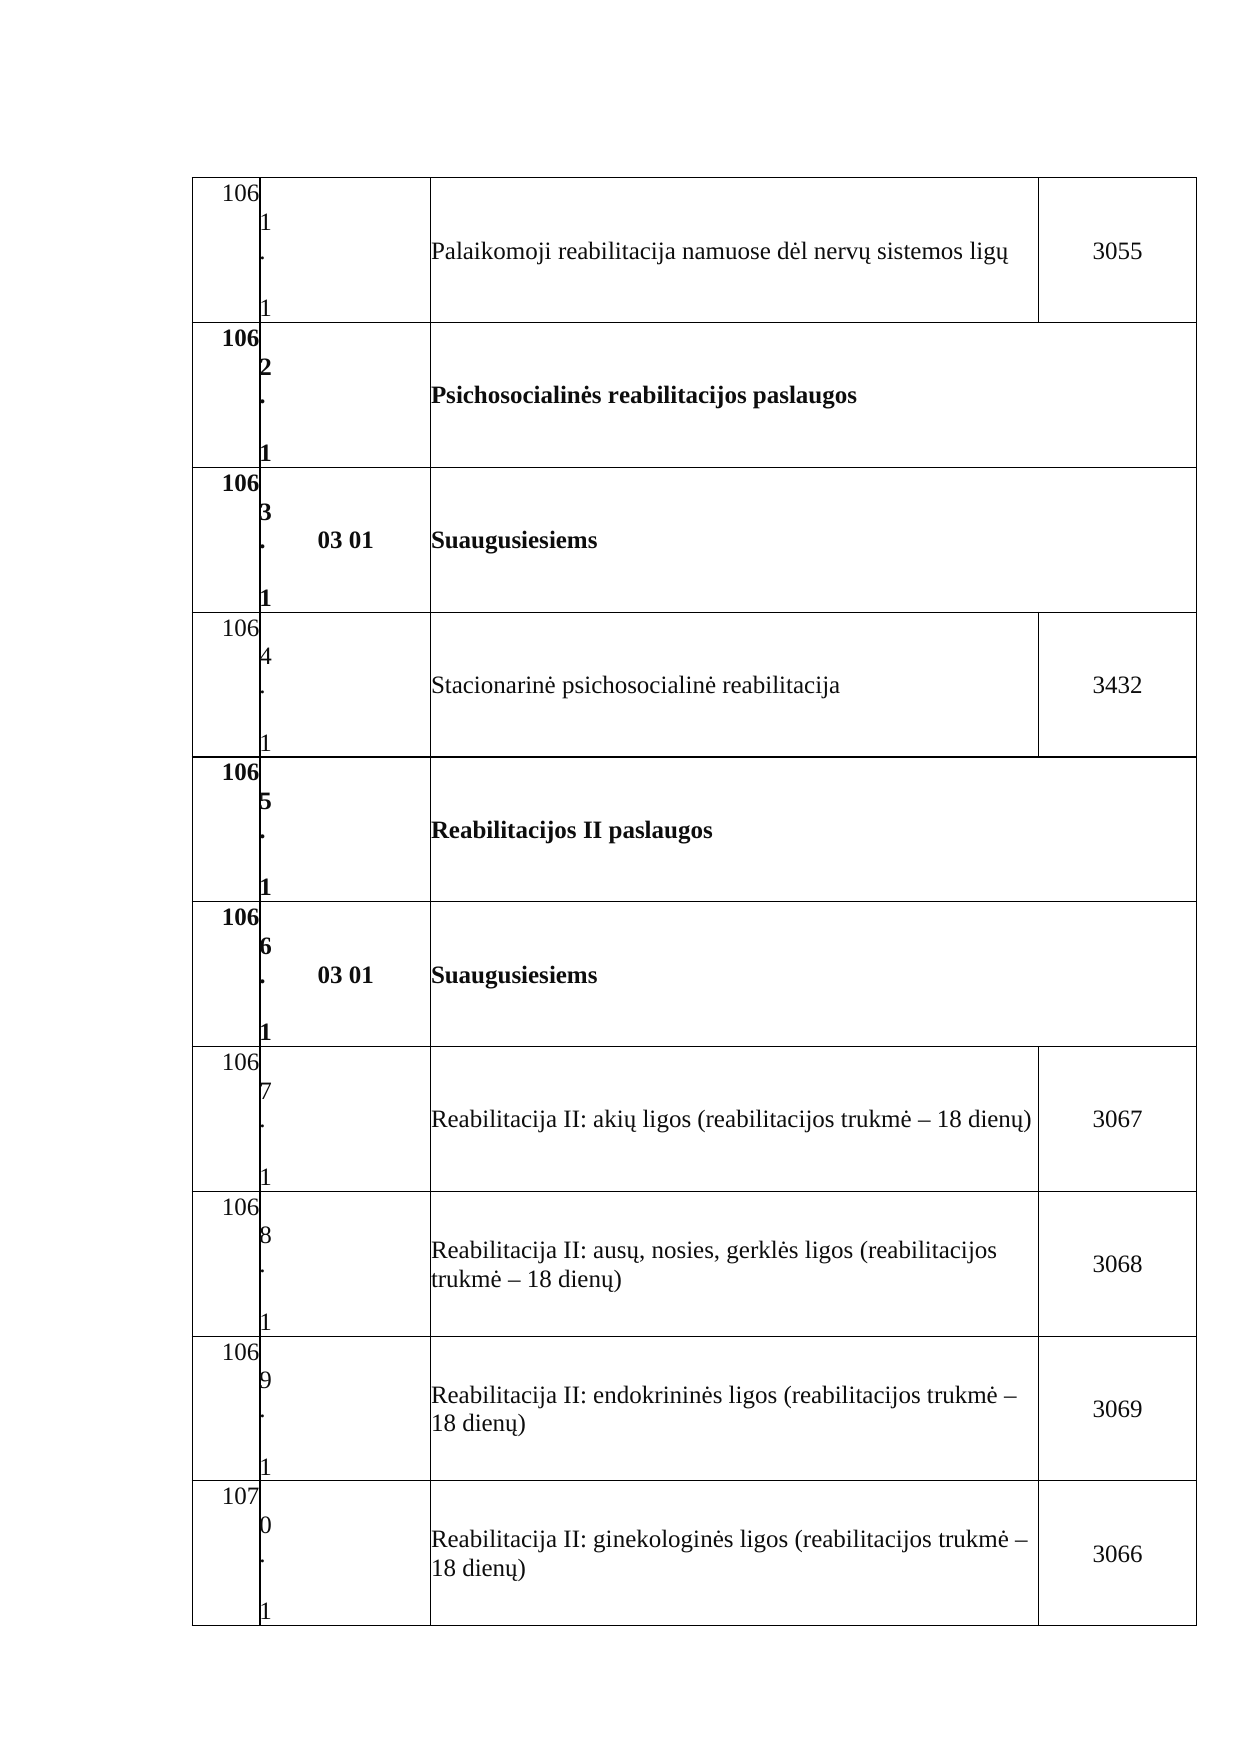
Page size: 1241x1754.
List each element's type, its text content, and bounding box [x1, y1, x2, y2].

table_cell [261, 178, 430, 322]
table_cell [262, 1373, 268, 1380]
table_cell 1061. 1 [193, 178, 259, 322]
table_cell 3067 [1039, 1047, 1196, 1191]
table_cell [261, 801, 267, 808]
table_cell [261, 758, 430, 901]
table_cell [261, 1381, 268, 1387]
table_cell Suaugusiesiems [431, 902, 1196, 1046]
table_cell Reabilitacija II: endokrininės ligos (reabilitacijos trukmė – 18 dienų) [431, 1337, 1038, 1480]
table_cell 1062. 1 [193, 323, 259, 467]
table_cell Psichosocialinės reabilitacijos paslaugos [431, 323, 1196, 467]
table_cell 1068. 1 [193, 1192, 259, 1336]
table_cell 1069. 1 [193, 1337, 259, 1480]
table_cell Suaugusiesiems [431, 468, 1196, 612]
table_cell [261, 613, 430, 756]
table_cell 1070. 1 [193, 1481, 259, 1625]
table_cell [261, 1481, 430, 1625]
table_cell 1064. 1 [193, 613, 259, 756]
table_cell Reabilitacija II: ginekologinės ligos (reabilitacijos trukmė – 18 dienų) [431, 1481, 1038, 1625]
table_cell [261, 1192, 430, 1336]
table_cell Reabilitacija II: ausų, nosies, gerklės ligos (reabilitacijos trukmė – 18 dienų) [431, 1192, 1038, 1336]
table_cell [261, 1337, 430, 1480]
table_cell Stacionarinė psichosocialinė reabilitacija [431, 613, 1038, 756]
table_cell 3068 [1039, 1192, 1196, 1336]
table_cell 3069 [1039, 1337, 1196, 1480]
table_cell 03 01 [261, 468, 430, 612]
table_cell Reabilitacijos II paslaugos [431, 758, 1196, 901]
table_cell 1066. 1 [193, 902, 259, 1046]
table_cell [261, 1047, 430, 1191]
table_cell [261, 323, 430, 467]
table_cell 1065. 1 [193, 758, 259, 901]
table_cell [261, 360, 267, 371]
table_cell 3066 [1039, 1481, 1196, 1625]
table_cell [262, 1235, 268, 1242]
table_cell 1067. 1 [193, 1047, 259, 1191]
table_cell Reabilitacija II: akių ligos (reabilitacijos trukmė – 18 dienų) [431, 1047, 1038, 1191]
table_cell 1063. 1 [193, 468, 259, 612]
table_cell 3055 [1039, 178, 1196, 322]
table_cell 3432 [1039, 613, 1196, 756]
table_cell 03 01 [261, 902, 430, 1046]
table_cell Palaikomoji reabilitacija namuose dėl nervų sistemos ligų [431, 178, 1038, 322]
